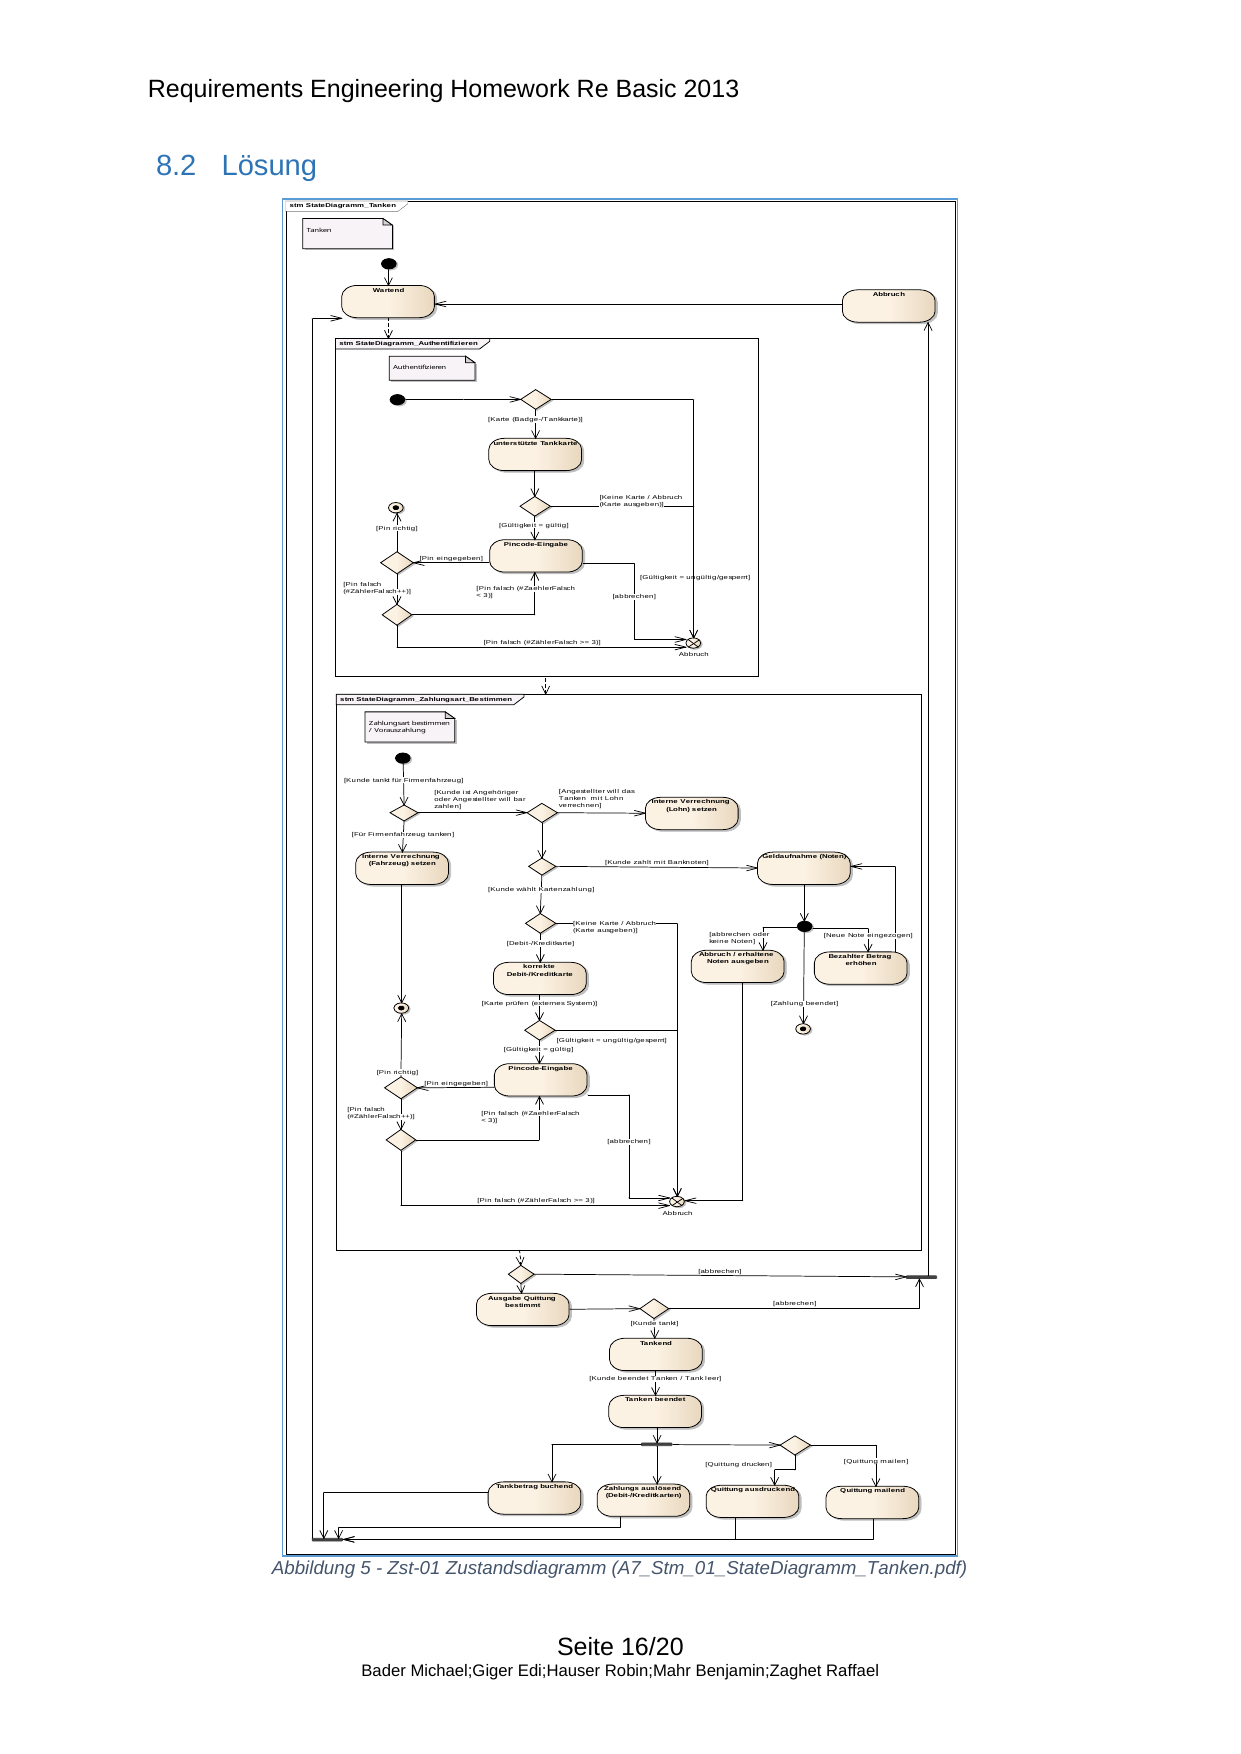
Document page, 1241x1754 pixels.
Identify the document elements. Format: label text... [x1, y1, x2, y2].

subtitle Lösung [148, 148, 1093, 181]
text Abbildung 5 - Zst-01 Zustandsdiagramm (A7_Stm_01_StateDiagramm_Tanken.pdf) [148, 1557, 1093, 1578]
